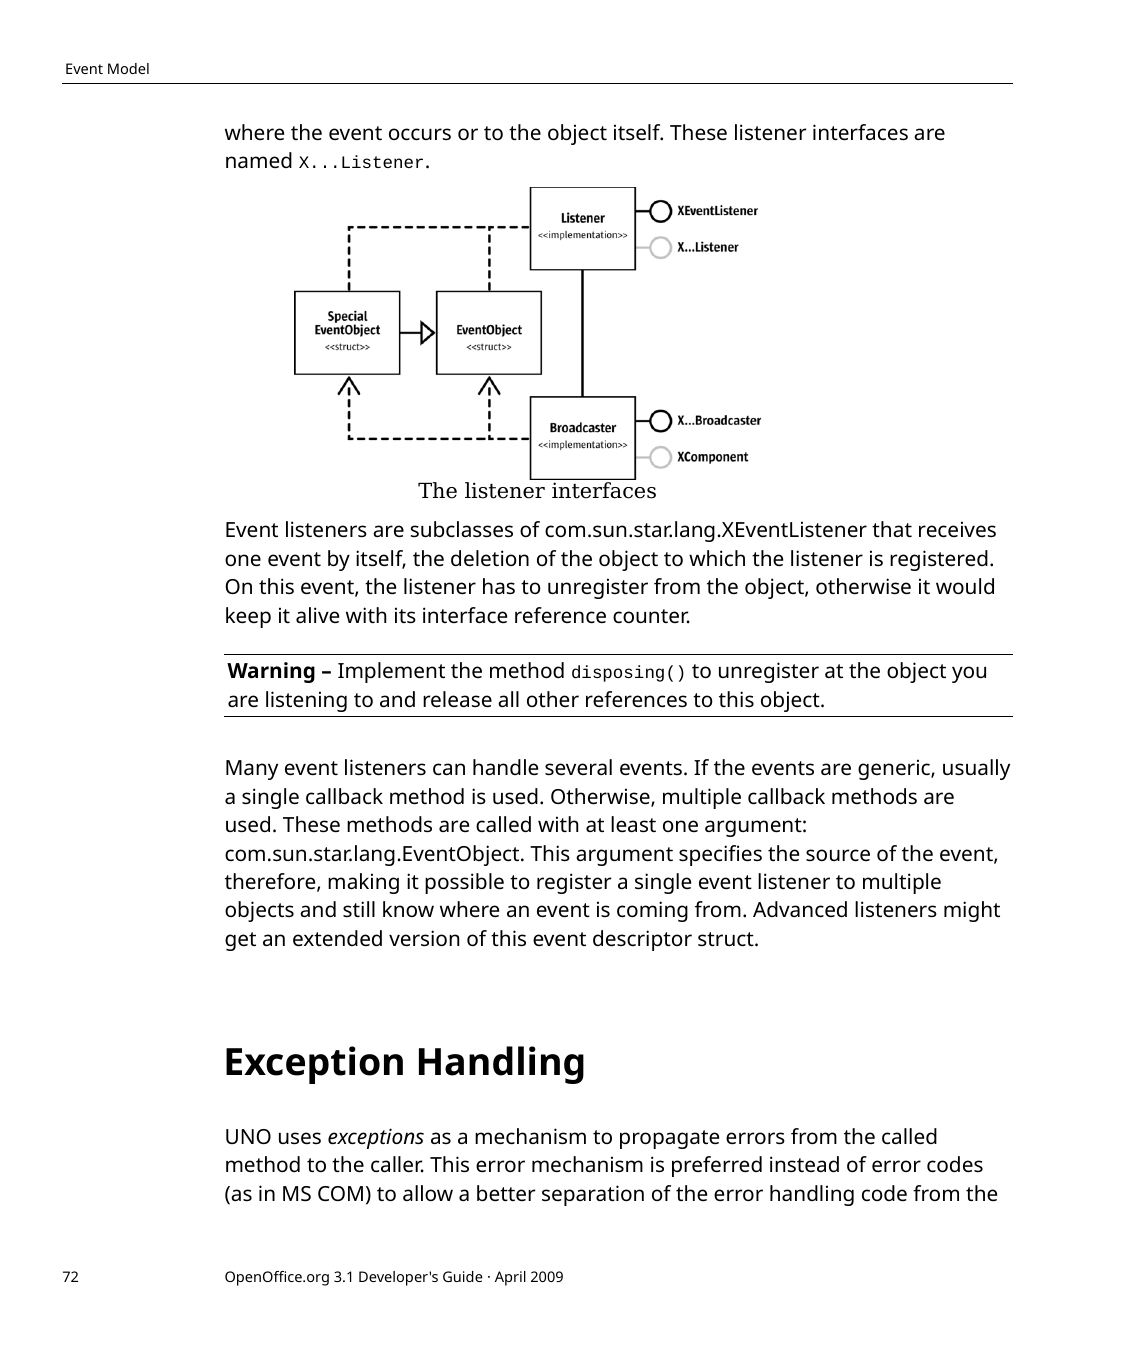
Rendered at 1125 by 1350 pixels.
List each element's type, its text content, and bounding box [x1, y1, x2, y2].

picture [294, 187, 781, 480]
text Many event listeners can handle several events. If the events are generic, usually a single callback method is used. Otherwise, multiple callback methods are used. These methods are called with at least one argument: com.sun.star.lang.EventObject. This argument specifies the source of the event, therefore, making it possible to register a single event listener to multiple objects and still know where an event is coming from. Advanced listeners might get an extended version of this event descriptor struct. [224, 753, 1013, 952]
list Implement the method disposing() to unregister at the object you are listening to and release all other references to this object. [224, 655, 1013, 716]
subtitle Exception Handling [62, 1035, 1013, 1086]
text Event listeners are subclasses of com.sun.star.lang.XEventListener that receives one event by itself, the deletion of the object to which the listener is registered. On this event, the listener has to unregister from the object, otherwise it would keep it alive with its interface reference counter. [224, 516, 1013, 629]
text UNO uses exceptions as a mechanism to propagate errors from the called method to the caller. This error mechanism is preferred instead of error codes (as in MS COM) to allow a better separation of the error handling code from the [224, 1122, 1013, 1207]
text where the event occurs or to the object itself. These listener interfaces are named X...Listener. [224, 118, 1013, 175]
text The listener interfaces [62, 480, 1013, 503]
